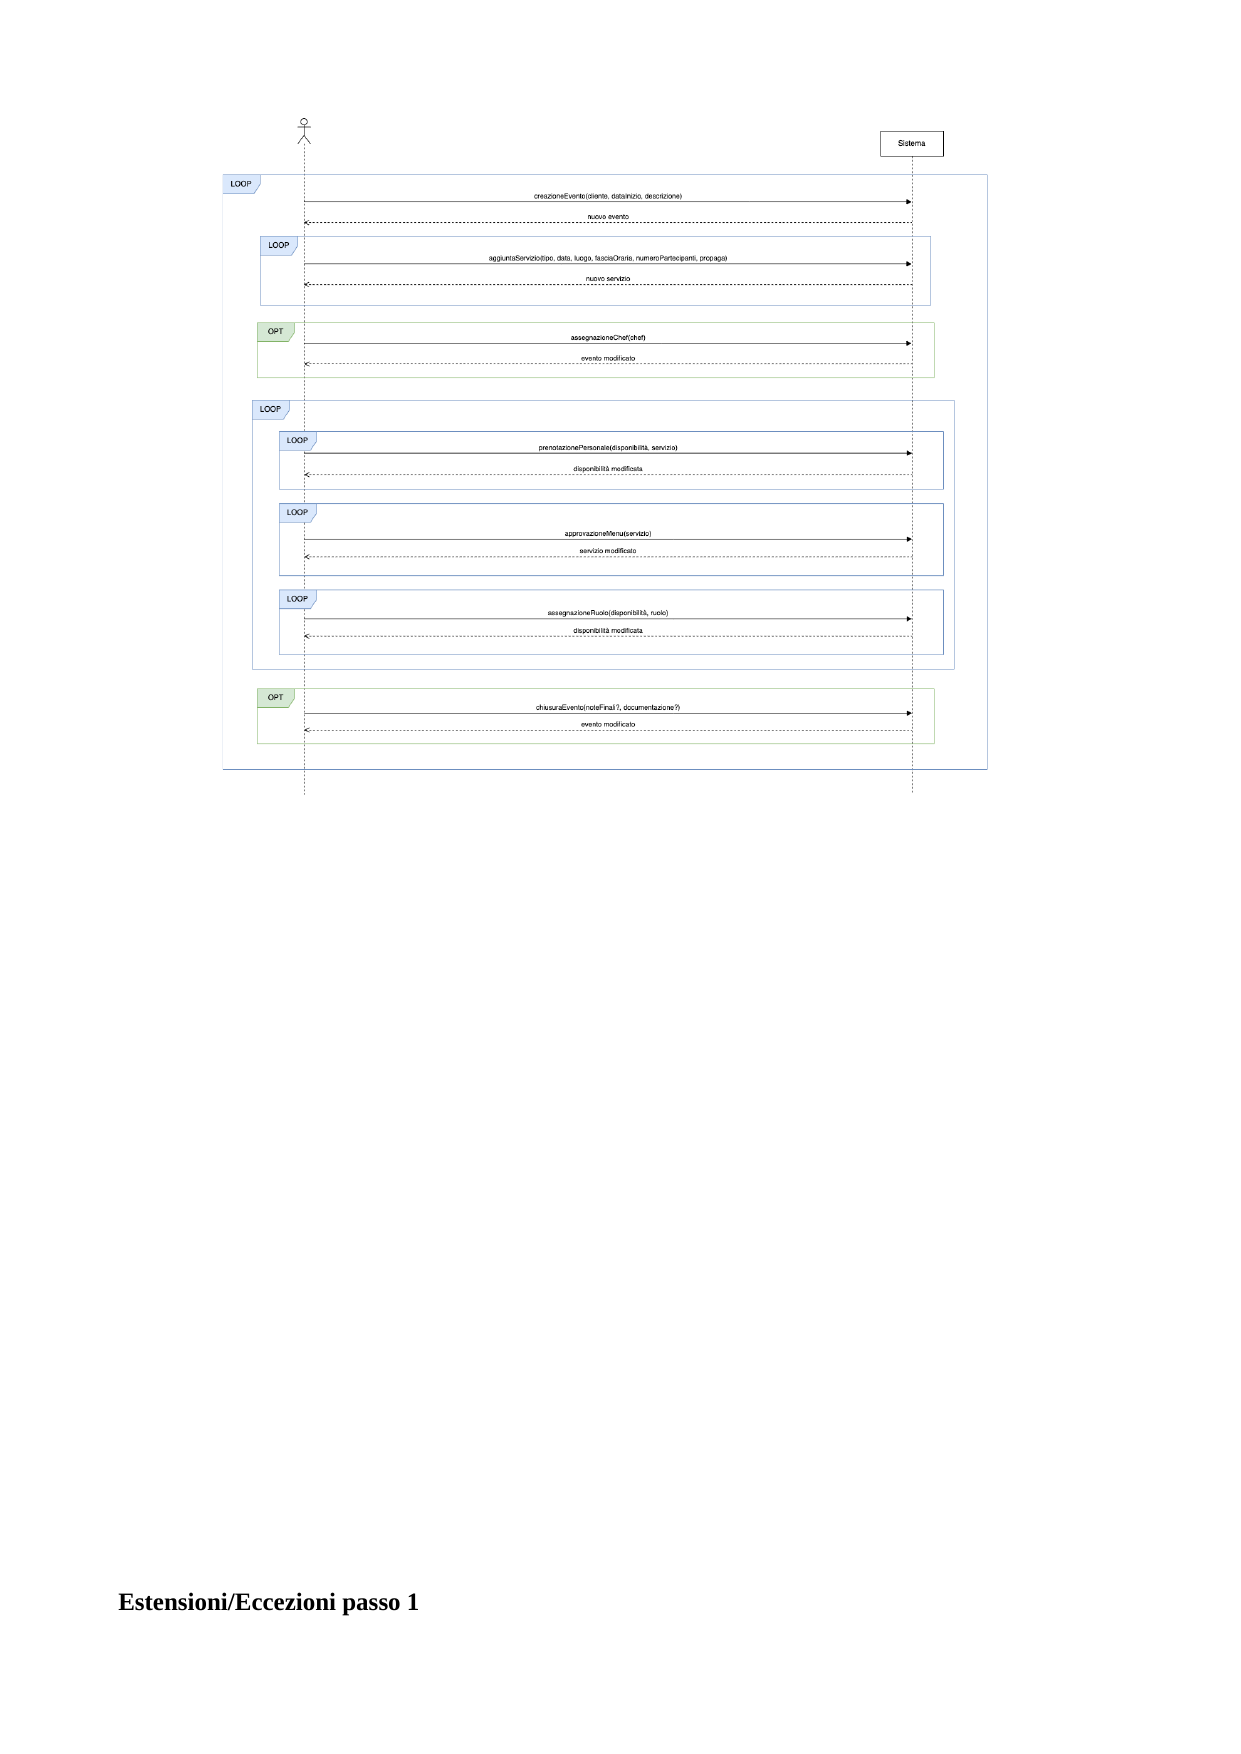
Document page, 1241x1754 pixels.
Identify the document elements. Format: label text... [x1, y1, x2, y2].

picture [222, 118, 1018, 807]
text Estensioni/Eccezioni passo 1 [118, 1587, 1122, 1616]
